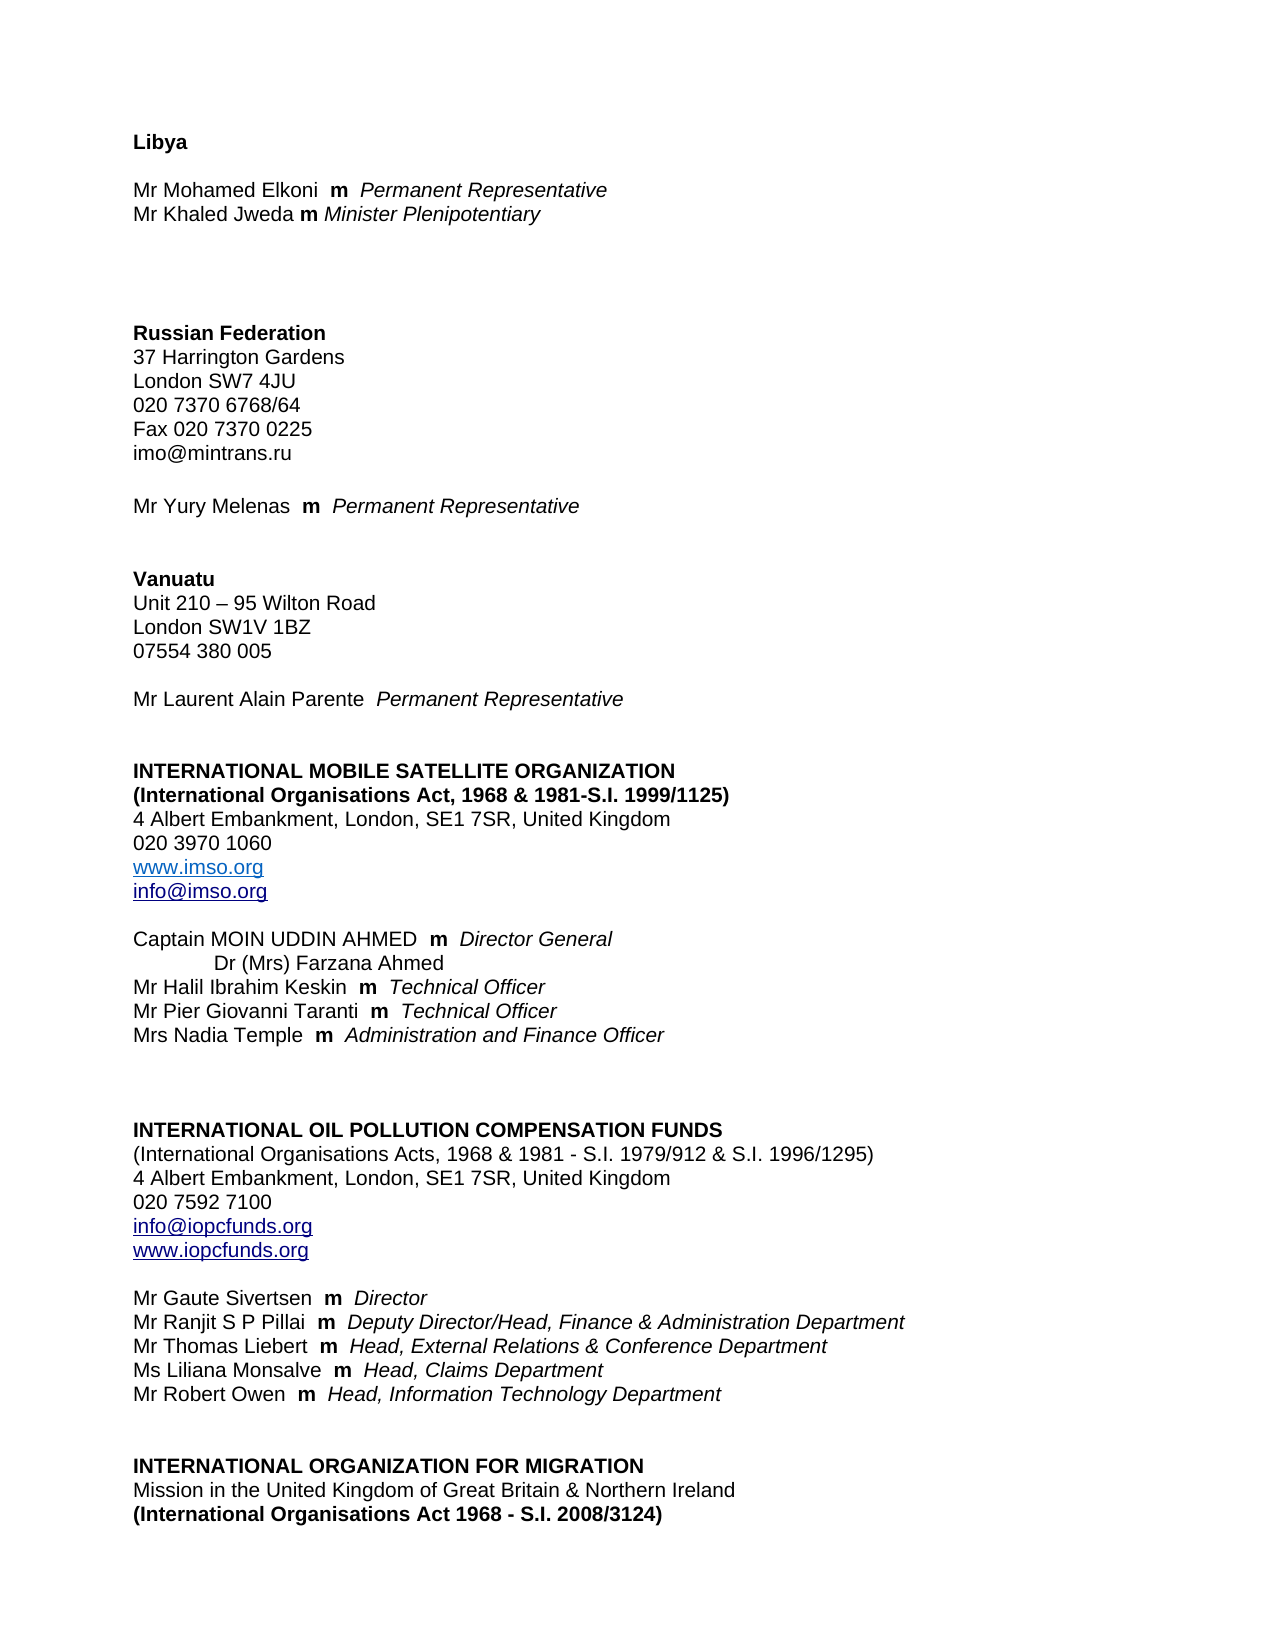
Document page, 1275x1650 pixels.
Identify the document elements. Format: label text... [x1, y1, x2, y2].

text info@imso.org [133, 879, 1181, 903]
text London SW7 4JU [133, 369, 1181, 393]
text Dr (Mrs) Farzana Ahmed [133, 951, 1181, 974]
text Mr Pier Giovanni Taranti m Technical Officer [133, 998, 1181, 1022]
text Mr Mohamed Elkoni m Permanent Representative [133, 177, 1181, 201]
text Ms Liliana Monsalve m Head, Claims Department [133, 1358, 1181, 1382]
text Mr Robert Owen m Head, Information Technology Department [133, 1382, 1181, 1406]
text INTERNATIONAL ORGANIZATION FOR MIGRATION [133, 1454, 1181, 1478]
text Mr Yury Melenas m Permanent Representative [133, 489, 1181, 519]
text 020 7370 6768/64 [133, 393, 1181, 417]
text (International Organisations Act 1968 - S.I. 2008/3124) [133, 1502, 1181, 1526]
text London SW1V 1BZ [133, 615, 1181, 639]
text Captain MOIN UDDIN AHMED m Director General [133, 927, 1181, 951]
text Mr Gaute Sivertsen m Director [133, 1286, 1181, 1310]
text INTERNATIONAL MOBILE SATELLITE ORGANIZATION [133, 759, 1181, 783]
text Mission in the United Kingdom of Great Britain & Northern Ireland [133, 1478, 1181, 1502]
text imo@mintrans.ru [133, 441, 1181, 465]
text www.iopcfunds.org [133, 1238, 1181, 1262]
text Mr Halil Ibrahim Keskin m Technical Officer [133, 974, 1181, 998]
text Mr Khaled Jweda m Minister Plenipotentiary [133, 201, 1181, 225]
text (International Organisations Act, 1968 & 1981-S.I. 1999/1125) [133, 783, 1181, 807]
text (International Organisations Acts, 1968 & 1981 - S.I. 1979/912 & S.I. 1996/1295) [133, 1142, 1181, 1166]
text Mrs Nadia Temple m Administration and Finance Officer [133, 1022, 1181, 1046]
text Mr Laurent Alain Parente Permanent Representative [133, 687, 1181, 711]
text info@iopcfunds.org [133, 1214, 1181, 1238]
text 07554 380 005 [133, 639, 1181, 663]
text INTERNATIONAL OIL POLLUTION COMPENSATION FUNDS [133, 1118, 1181, 1142]
text 4 Albert Embankment, London, SE1 7SR, United Kingdom [133, 1166, 1181, 1190]
text Libya [133, 129, 1181, 153]
text Mr Thomas Liebert m Head, External Relations & Conference Department [133, 1334, 1181, 1358]
text Fax 020 7370 0225 [133, 417, 1181, 441]
text 020 7592 7100 [133, 1190, 1181, 1214]
text Russian Federation [133, 321, 1181, 345]
text Unit 210 – 95 Wilton Road [133, 591, 1181, 615]
text Mr Ranjit S P Pillai m Deputy Director/Head, Finance & Administration Department [133, 1310, 1181, 1334]
text www.imso.org [133, 855, 1181, 879]
text Vanuatu [133, 567, 1181, 591]
text 4 Albert Embankment, London, SE1 7SR, United Kingdom [133, 807, 1181, 831]
text 020 3970 1060 [133, 831, 1181, 855]
text 37 Harrington Gardens [133, 345, 1181, 369]
